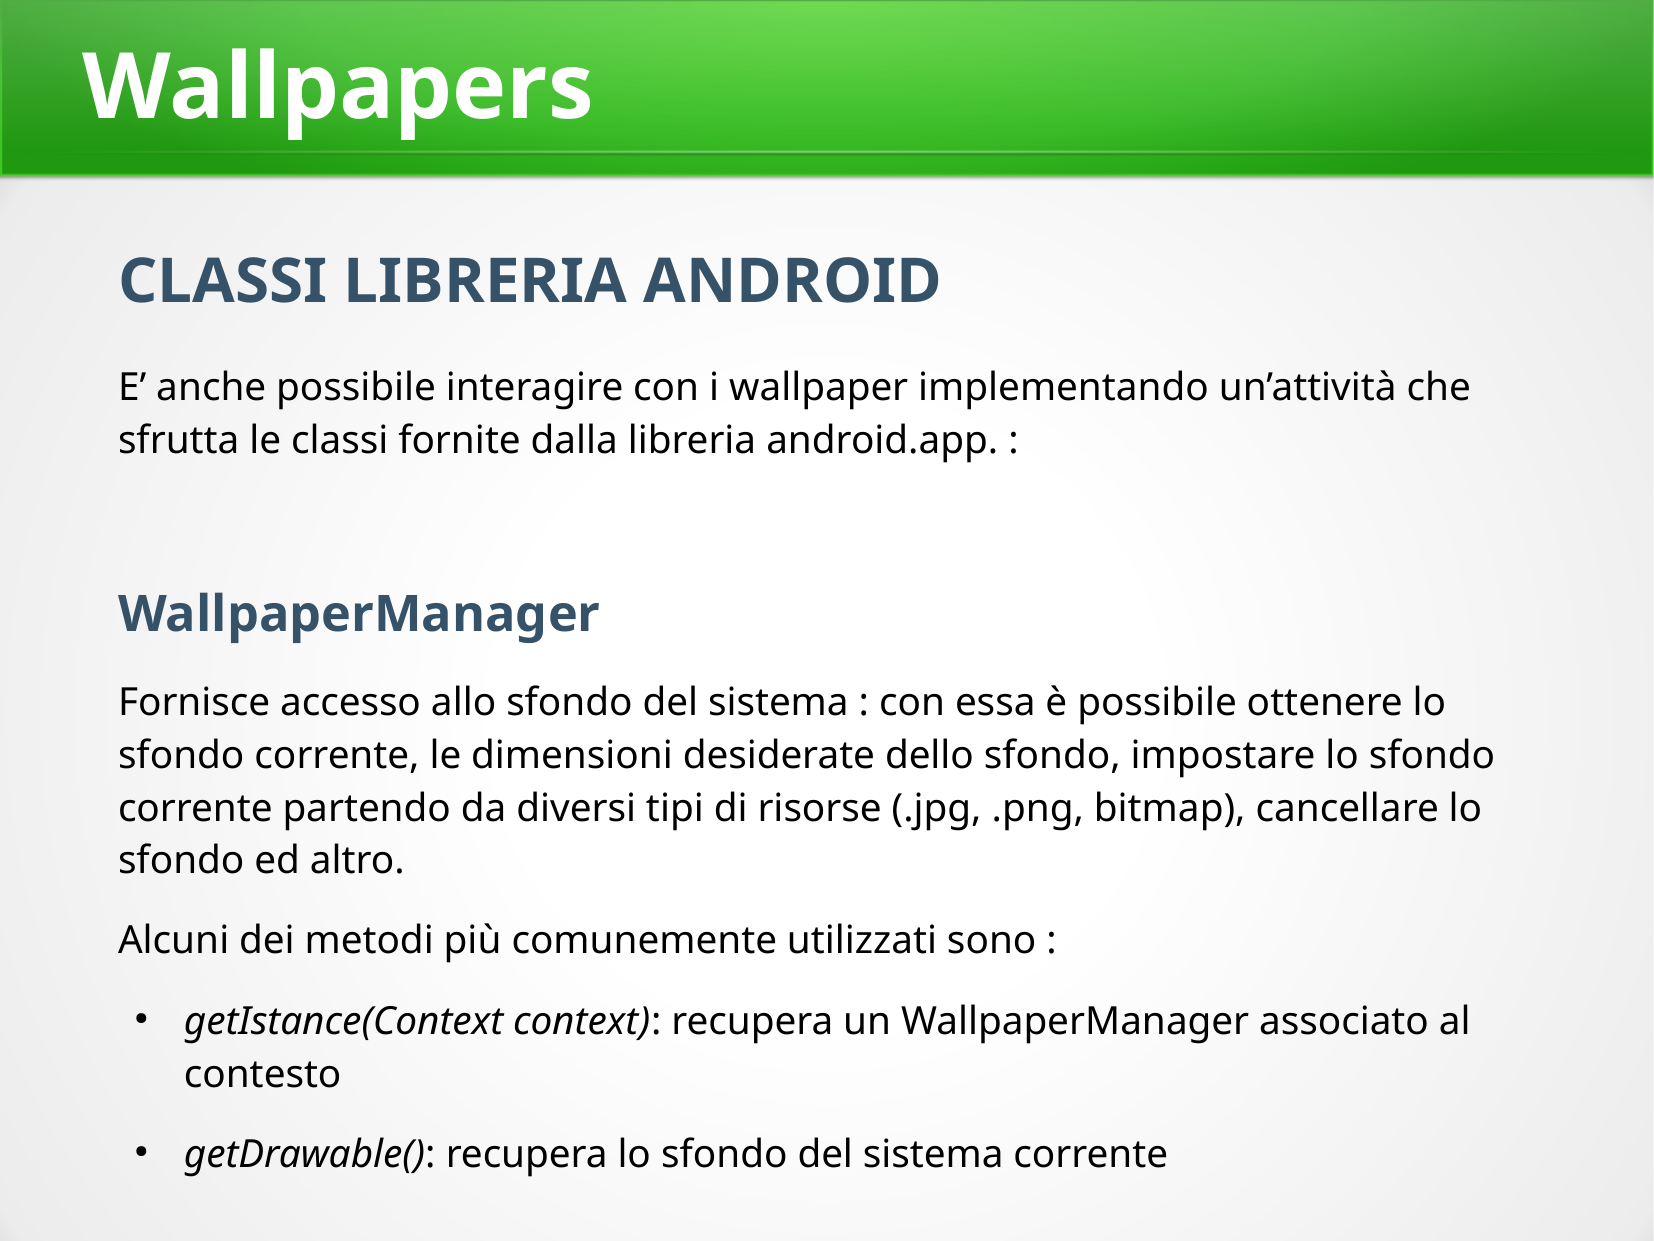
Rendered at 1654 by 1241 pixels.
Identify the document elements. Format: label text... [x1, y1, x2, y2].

picture [0, 0, 1654, 1241]
list CLASSI LIBRERIA ANDROID E’ anche possibile interagire con i wallpaper implementando un’attività che sfrutta le classi fornite dalla libreria android.app. : WallpaperManager Fornisce accesso allo sfondo del sistema : con essa è possibile ottenere lo sfondo corrente, le dimensioni desiderate dello sfondo, impostare lo sfondo corrente partendo da diversi tipi di risorse (.jpg, .png, bitmap), cancellare lo sfondo ed altro. Alcuni dei metodi più comunemente utilizzati sono : getIstance(Context context): recupera un WallpaperManager associato al contesto getDrawable(): recupera lo sfondo del sistema corrente [118, 236, 1548, 1182]
title Wallpapers [82, 11, 1571, 154]
